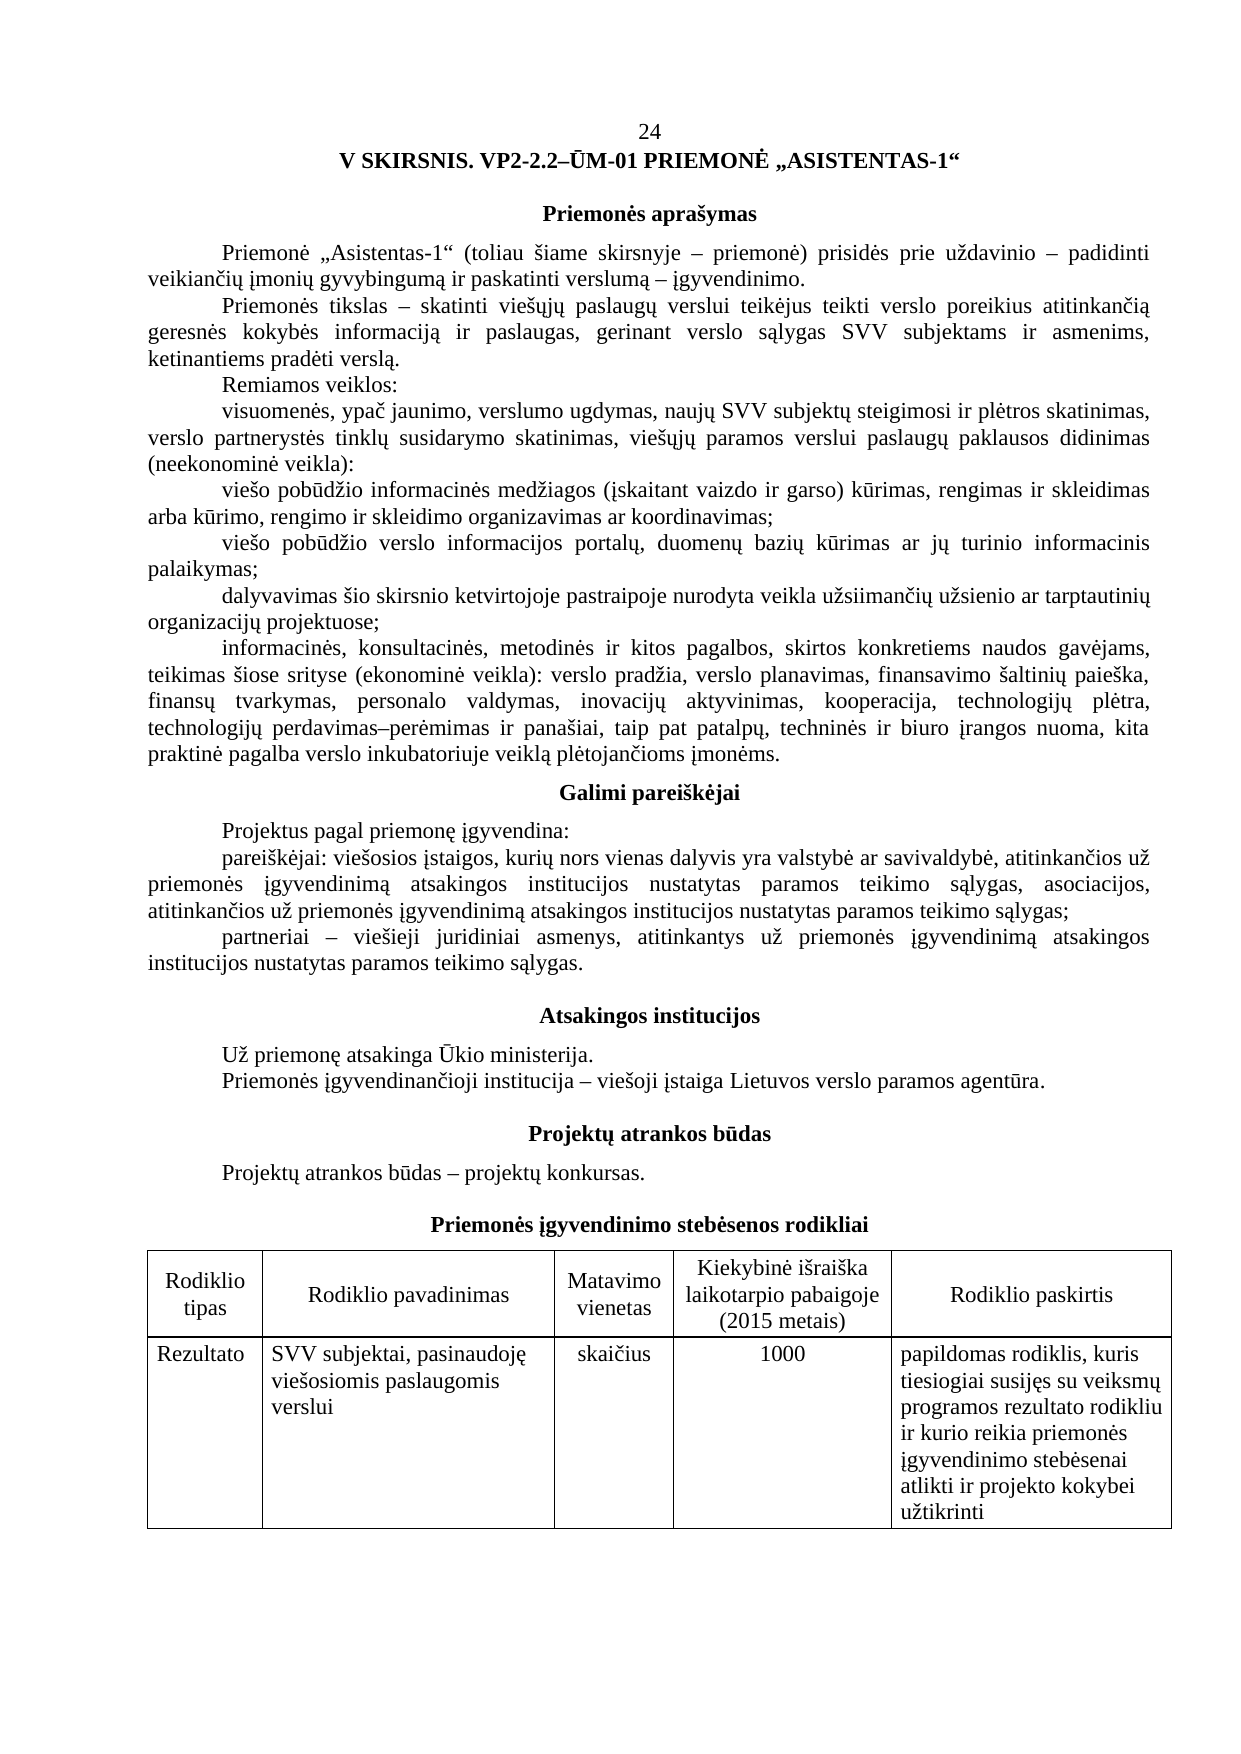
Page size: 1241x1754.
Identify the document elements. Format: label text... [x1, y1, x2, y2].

text Projektų atrankos būdas [148, 1120, 1152, 1146]
table_header Matavimo vienetas [555, 1251, 673, 1336]
text Galimi pareiškėjai [148, 779, 1152, 805]
table_header Rodiklio tipas [148, 1251, 262, 1336]
table_cell SVV subjektai, pasinaudoję viešosiomis paslaugomis verslui [263, 1338, 554, 1528]
table_header Rodiklio pavadinimas [263, 1251, 554, 1336]
text partneriai – viešieji juridiniai asmenys, atitinkantys už priemonės įgyvendinimą atsakingos institucijos nustatytas paramos teikimo sąlygas. [148, 923, 1152, 976]
table_cell 1000 [674, 1338, 891, 1528]
text dalyvavimas šio skirsnio ketvirtojoje pastraipoje nurodyta veikla užsiimančių užsienio ar tarptautinių organizacijų projektuose; [148, 582, 1152, 634]
text pareiškėjai: viešosios įstaigos, kurių nors vienas dalyvis yra valstybė ar savivaldybė, atitinkančios už priemonės įgyvendinimą atsakingos institucijos nustatytas paramos teikimo sąlygas, asociacijos, atitinkančios už priemonės įgyvendinimą atsakingos institucijos nustatytas paramos teikimo sąlygas; [148, 844, 1152, 923]
text Priemonės įgyvendinančioji institucija – viešoji įstaiga Lietuvos verslo paramos agentūra. [148, 1067, 1152, 1094]
table_cell Rezultato [148, 1338, 262, 1528]
table_cell skaičius [555, 1338, 673, 1528]
text Priemonės aprašymas [148, 200, 1152, 227]
text Už priemonę atsakinga Ūkio ministerija. [148, 1041, 1152, 1067]
text Projektus pagal priemonę įgyvendina: [148, 818, 1152, 844]
text Priemonės tikslas – skatinti viešųjų paslaugų verslui teikėjus teikti verslo poreikius atitinkančią geresnės kokybės informaciją ir paslaugas, gerinant verslo sąlygas SVV subjektams ir asmenims, ketinantiems pradėti verslą. [148, 292, 1152, 371]
text Projektų atrankos būdas – projektų konkursas. [148, 1159, 1152, 1185]
table_header Kiekybinė išraiška laikotarpio pabaigoje (2015 metais) [674, 1251, 891, 1336]
text Priemonė „Asistentas-1“ (toliau šiame skirsnyje – priemonė) prisidės prie uždavinio – padidinti veikiančių įmonių gyvybingumą ir paskatinti verslumą – įgyvendinimo. [148, 239, 1152, 292]
text viešo pobūdžio informacinės medžiagos (įskaitant vaizdo ir garso) kūrimas, rengimas ir skleidimas arba kūrimo, rengimo ir skleidimo organizavimas ar koordinavimas; [148, 476, 1152, 529]
text informacinės, konsultacinės, metodinės ir kitos pagalbos, skirtos konkretiems naudos gavėjams, teikimas šiose srityse (ekonominė veikla): verslo pradžia, verslo planavimas, finansavimo šaltinių paieška, finansų tvarkymas, personalo valdymas, inovacijų aktyvinimas, kooperacija, technologijų plėtra, technologijų perdavimas–perėmimas ir panašiai, taip pat patalpų, techninės ir biuro įrangos nuoma, kita praktinė pagalba verslo inkubatoriuje veiklą plėtojančioms įmonėms. [148, 634, 1152, 766]
text Atsakingos institucijos [148, 1002, 1152, 1028]
table_cell papildomas rodiklis, kuris tiesiogiai susijęs su veiksmų programos rezultato rodikliu ir kurio reikia priemonės įgyvendinimo stebėsenai atlikti ir projekto kokybei užtikrinti [892, 1338, 1171, 1528]
text viešo pobūdžio verslo informacijos portalų, duomenų bazių kūrimas ar jų turinio informacinis palaikymas; [148, 529, 1152, 582]
subtitle V SKIRSNIS. VP2-2.2–ŪM-01 priemonė „ASISTENTAS-1“ [148, 148, 1152, 174]
text visuomenės, ypač jaunimo, verslumo ugdymas, naujų SVV subjektų steigimosi ir plėtros skatinimas, verslo partnerystės tinklų susidarymo skatinimas, viešųjų paramos verslui paslaugų paklausos didinimas (neekonominė veikla): [148, 397, 1152, 476]
text Priemonės įgyvendinimo stebėsenos rodikliai [148, 1212, 1152, 1238]
text Remiamos veiklos: [148, 371, 1152, 397]
table_header Rodiklio paskirtis [892, 1251, 1171, 1336]
